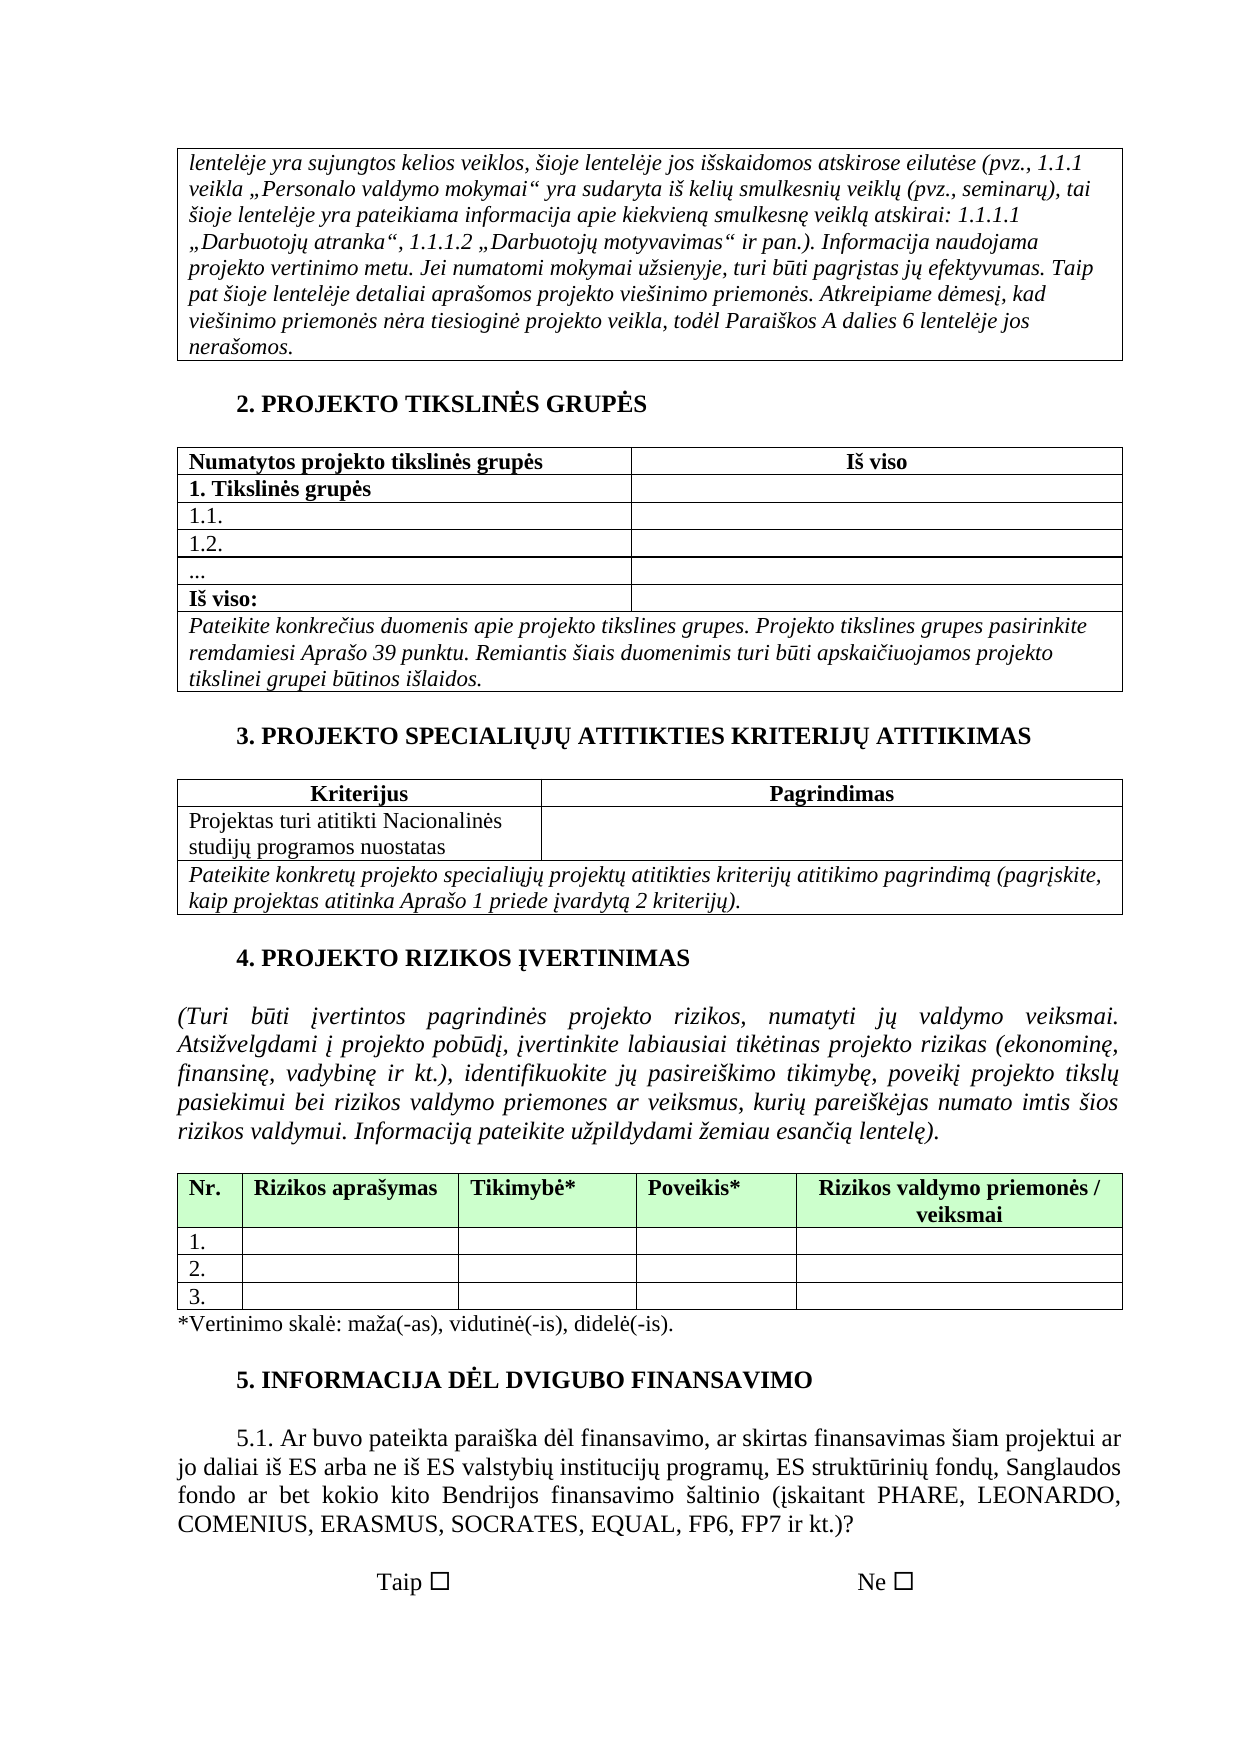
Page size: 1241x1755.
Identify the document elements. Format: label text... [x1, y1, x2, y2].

text 2. PROJEKTO TIKSLINĖS GRUPĖS [177, 389, 1122, 418]
table_cell Projektas turi atitikti Nacionalinės studijų programos nuostatas [178, 807, 541, 860]
table_header Rizikos aprašymas [243, 1174, 458, 1227]
table_header Taip [] [177, 1567, 650, 1595]
table_cell Iš viso: [178, 585, 631, 611]
table_cell [459, 1255, 636, 1282]
text 5.1. Ar buvo pateikta paraiška dėl finansavimo, ar skirtas finansavimas šiam projektui ar jo daliai iš ES arba ne iš ES valstybių institucijų programų, ES struktūrinių fondų, Sanglaudos fondo ar bet kokio kito Bendrijos finansavimo šaltinio (įskaitant PHARE, LEONARDO, COMENIUS, ERASMUS, SOCRATES, EQUAL, FP6, FP7 ir kt.)? [177, 1423, 1122, 1538]
table_cell [243, 1255, 458, 1282]
table_cell 1.1. [178, 503, 631, 529]
table_header Poveikis* [637, 1174, 796, 1227]
table_header Tikimybė* [459, 1174, 636, 1227]
table_cell lentelėje yra sujungtos kelios veiklos, šioje lentelėje jos išskaidomos atskirose eilutėse (pvz., 1.1.1 veikla „Personalo valdymo mokymai“ yra sudaryta iš kelių smulkesnių veiklų (pvz., seminarų), tai šioje lentelėje yra pateikiama informacija apie kiekvieną smulkesnę veiklą atskirai: 1.1.1.1 „Darbuotojų atranka“, 1.1.1.2 „Darbuotojų motyvavimas“ ir pan.). Informacija naudojama projekto vertinimo metu. Jei numatomi mokymai užsienyje, turi būti pagrįstas jų efektyvumas. Taip pat šioje lentelėje detaliai aprašomos projekto viešinimo priemonės. Atkreipiame dėmesį, kad viešinimo priemonės nėra tiesioginė projekto veikla, todėl Paraiškos A dalies 6 lentelėje jos nerašomos. [178, 149, 1122, 359]
table_header Iš viso [632, 448, 1122, 474]
table_cell [632, 475, 1122, 502]
table_cell [632, 585, 1122, 611]
table_cell 1. Tikslinės grupės [178, 475, 631, 502]
text 3. PROJEKTO SPECIALIŲJŲ ATITIKTIES KRITERIJŲ ATITIKIMAS [177, 721, 1122, 750]
table_header Rizikos valdymo priemonės / veiksmai [797, 1174, 1122, 1227]
table_header Ne [] [650, 1567, 1122, 1595]
table_cell [459, 1228, 636, 1254]
table_cell [459, 1283, 636, 1309]
table_cell [542, 807, 1122, 860]
table_cell [637, 1228, 796, 1254]
text 5. INFORMACIJA DĖL DVIGUBO FINANSAVIMO [177, 1365, 1122, 1394]
table_cell Pateikite konkretų projekto specialiųjų projektų atitikties kriterijų atitikimo pagrindimą (pagrįskite, kaip projektas atitinka Aprašo 1 priede įvardytą 2 kriterijų). [178, 861, 1122, 913]
table_header Numatytos projekto tikslinės grupės [178, 448, 631, 474]
table_cell [797, 1228, 1122, 1254]
text *Vertinimo skalė: maža(-as), vidutinė(-is), didelė(-is). [177, 1310, 1122, 1337]
table_header Nr. [178, 1174, 242, 1227]
table_cell [632, 558, 1122, 584]
text 4. PROJEKTO RIZIKOS ĮVERTINIMAS [177, 943, 1122, 972]
table_cell [797, 1283, 1122, 1309]
table_header Pagrindimas [542, 780, 1122, 806]
table_cell [632, 530, 1122, 556]
table_cell [243, 1228, 458, 1254]
table_cell 2. [178, 1255, 242, 1282]
table_cell 1. [178, 1228, 242, 1254]
table_cell 1.2. [178, 530, 631, 556]
table_cell 3. [178, 1283, 242, 1309]
table_header Kriterijus [178, 780, 541, 806]
table_cell [637, 1283, 796, 1309]
table_cell [797, 1255, 1122, 1282]
table_cell [632, 503, 1122, 529]
table_cell ... [178, 558, 631, 584]
table_cell [637, 1255, 796, 1282]
table_cell Pateikite konkrečius duomenis apie projekto tikslines grupes. Projekto tikslines grupes pasirinkite remdamiesi Aprašo 39 punktu. Remiantis šiais duomenimis turi būti apskaičiuojamos projekto tikslinei grupei būtinos išlaidos. [178, 612, 1122, 691]
text (Turi būti įvertintos pagrindinės projekto rizikos, numatyti jų valdymo veiksmai. Atsižvelgdami į projekto pobūdį, įvertinkite labiausiai tikėtinas projekto rizikas (ekonominę, finansinę, vadybinę ir kt.), identifikuokite jų pasireiškimo tikimybę, poveikį projekto tikslų pasiekimui bei rizikos valdymo priemones ar veiksmus, kurių pareiškėjas numato imtis šios rizikos valdymui. Informaciją pateikite užpildydami žemiau esančią lentelę). [177, 1001, 1122, 1144]
table_cell [243, 1283, 458, 1309]
